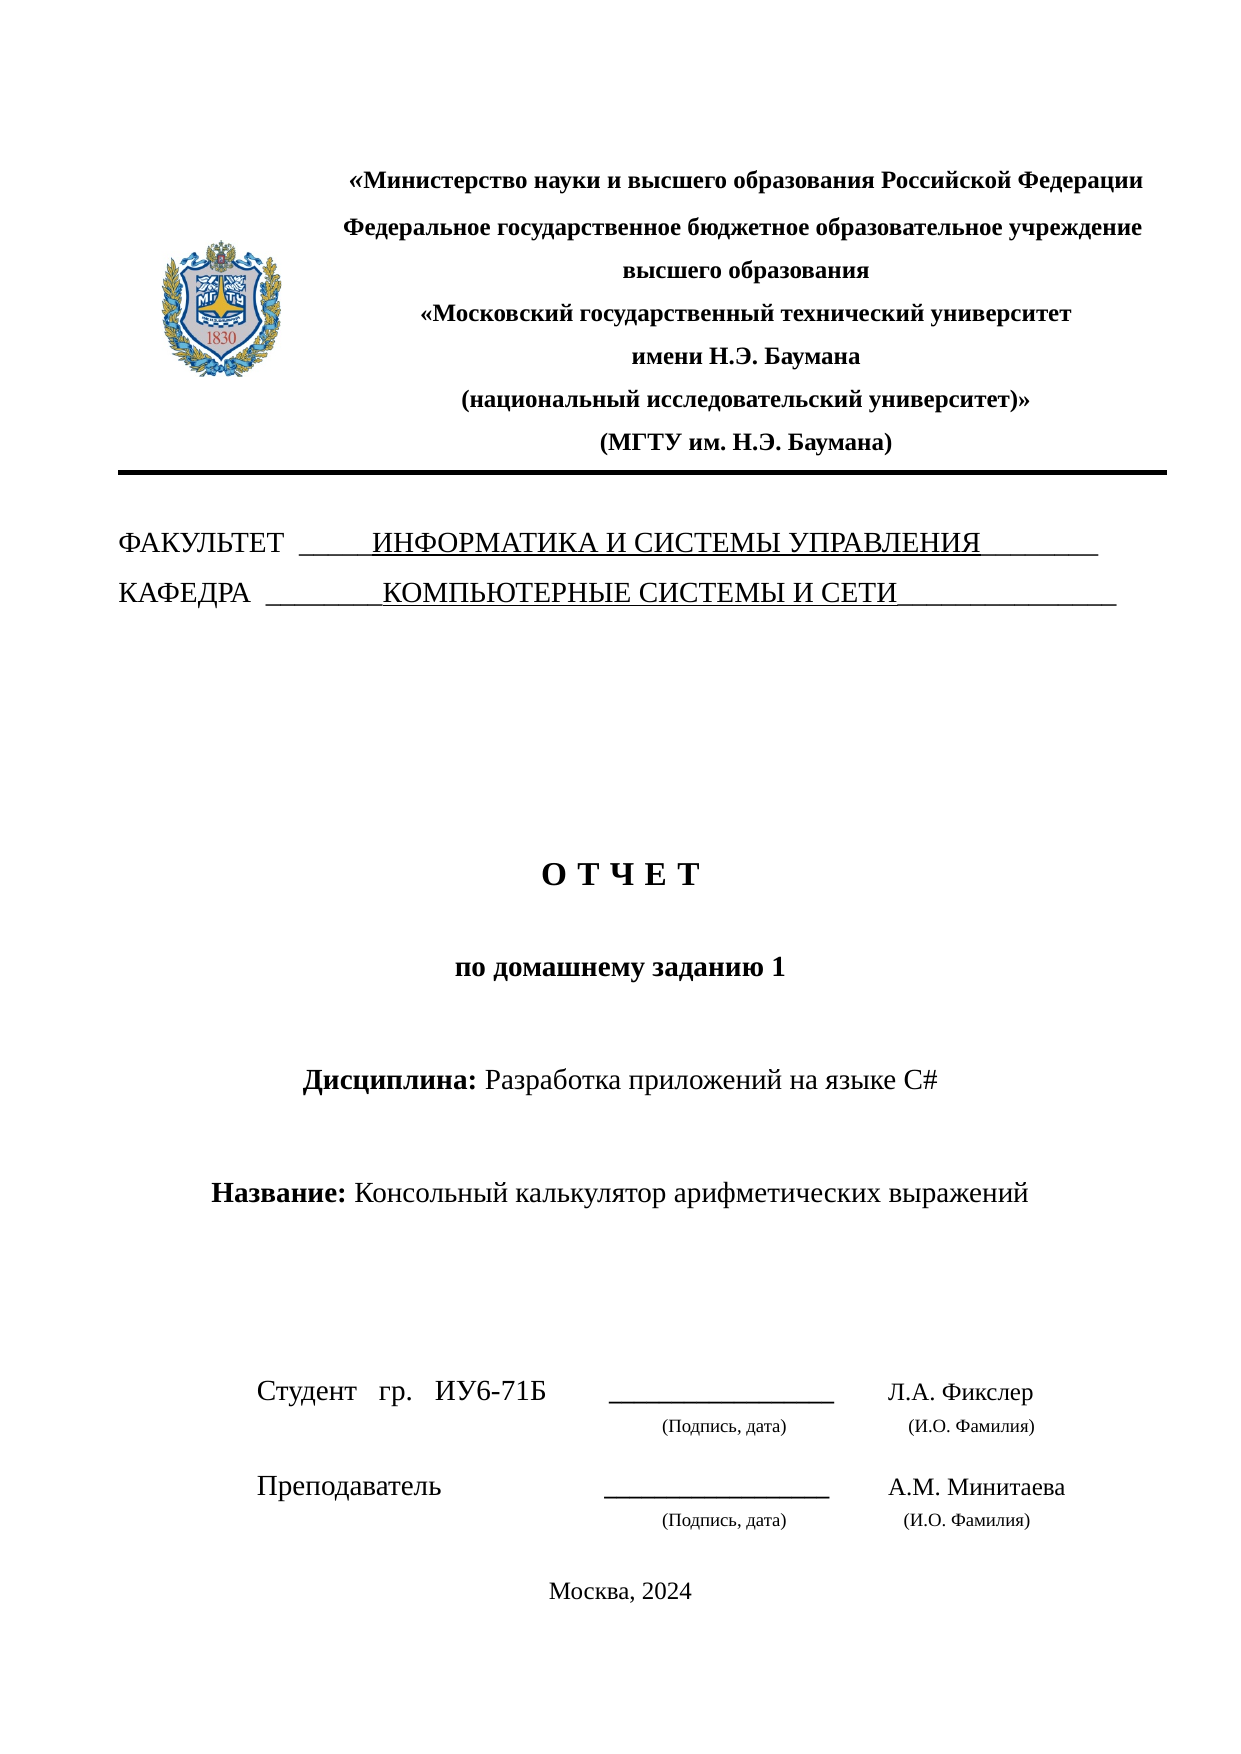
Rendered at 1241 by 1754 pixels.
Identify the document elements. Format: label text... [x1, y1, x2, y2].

text КАФЕДРА ________КОМПЬЮТЕРНЫЕ СИСТЕМЫ И СЕТИ_______________ [118, 576, 1122, 609]
text (Подпись, дата) (И.О. Фамилия) [118, 1502, 1122, 1533]
text по домашнему заданию 1 [118, 949, 1122, 983]
text Москва, 2024 [118, 1576, 1122, 1605]
subtitle ФАКУЛЬТЕТ _____ИНФОРМАТИКА И СИСТЕМЫ УПРАВЛЕНИЯ________ [118, 525, 1122, 559]
text Название: Консольный калькулятор арифметических выражений [118, 1175, 1122, 1208]
table_header «Министерство науки и высшего образования Российской Федерации Федеральное государственное бюджетное образовательное учреждение высшего образования «Московский государственный технический университет имени Н.Э. Баумана (национальный исследовательский университет)» (МГТУ им. Н.Э. Баумана) [325, 161, 1167, 470]
text Дисциплина: Разработка приложений на языке C# [118, 1062, 1122, 1096]
picture [161, 240, 282, 377]
text Преподаватель __________________ А.М. Минитаева [118, 1471, 1122, 1502]
text (Подпись, дата) (И.О. Фамилия) [118, 1407, 1122, 1438]
subtitle ОТЧЕТ [118, 854, 1122, 892]
table_header [118, 161, 325, 470]
text Студент гр. ИУ6-71Б __________________ Л.А. Фикслер [118, 1376, 1122, 1407]
